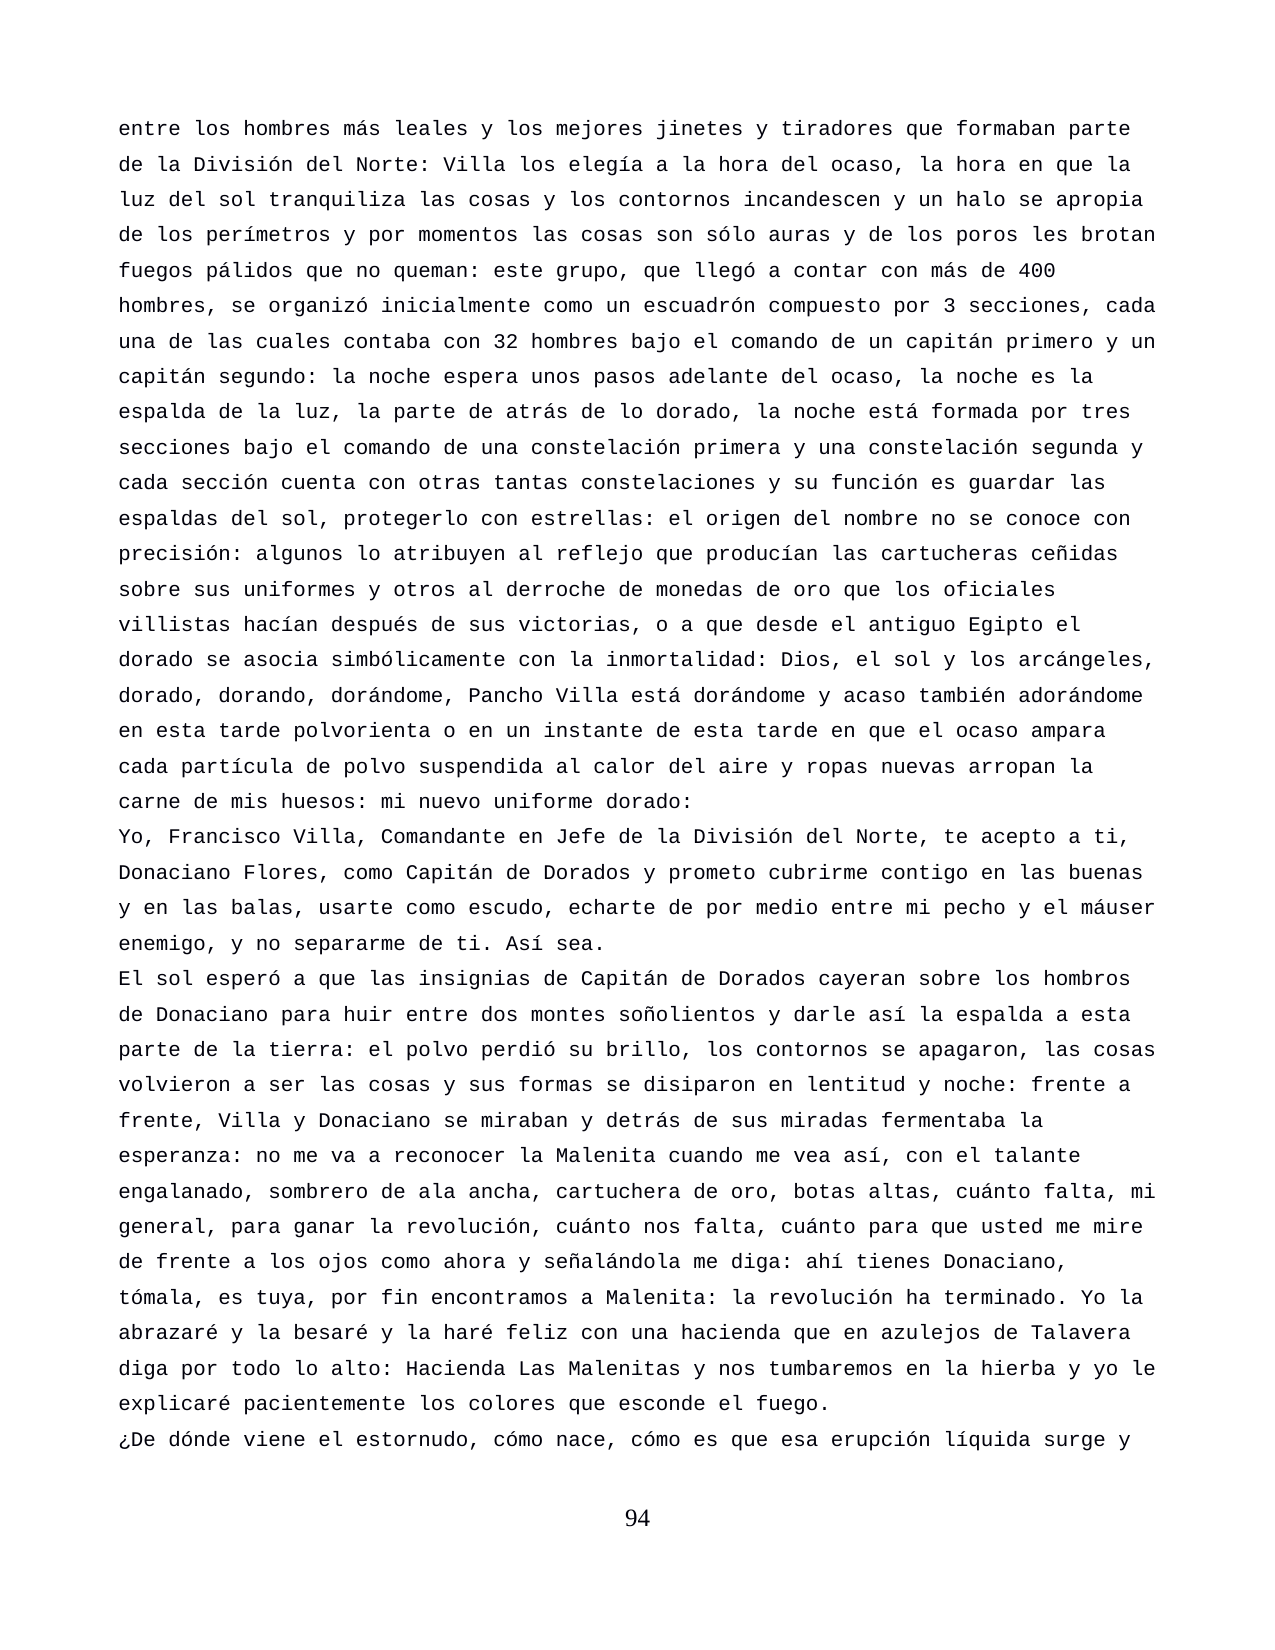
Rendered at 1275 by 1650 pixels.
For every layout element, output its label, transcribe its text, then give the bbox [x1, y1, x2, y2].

text El sol esperó a que las insignias de Capitán de Dorados cayeran sobre los hombros de Donaciano para huir entre dos montes soñolientos y darle así la espalda a esta parte de la tierra: el polvo perdió su brillo, los contornos se apagaron, las cosas volvieron a ser las cosas y sus formas se disiparon en lentitud y noche: frente a frente, Villa y Donaciano se miraban y detrás de sus miradas fermentaba la esperanza: no me va a reconocer la Malenita cuando me vea así, con el talante engalanado, sombrero de ala ancha, cartuchera de oro, botas altas, cuánto falta, mi general, para ganar la revolución, cuánto nos falta, cuánto para que usted me mire de frente a los ojos como ahora y señalándola me diga: ahí tienes Donaciano, tómala, es tuya, por fin encontramos a Malenita: la revolución ha terminado. Yo la abrazaré y la besaré y la haré feliz con una hacienda que en azulejos de Talavera diga por todo lo alto: Hacienda Las Malenitas y nos tumbaremos en la hierba y yo le explicaré pacientemente los colores que esconde el fuego. [118, 968, 1157, 1417]
text ¿De dónde viene el estornudo, cómo nace, cómo es que esa erupción líquida surge y [118, 1428, 1157, 1452]
text Yo, Francisco Villa, Comandante en Jefe de la División del Norte, te acepto a ti, Donaciano Flores, como Capitán de Dorados y prometo cubrirme contigo en las buenas y en las balas, usarte como escudo, echarte de por medio entre mi pecho y el máuser enemigo, y no separarme de ti. Así sea. [118, 826, 1157, 956]
text entre los hombres más leales y los mejores jinetes y tiradores que formaban parte de la División del Norte: Villa los elegía a la hora del ocaso, la hora en que la luz del sol tranquiliza las cosas y los contornos incandescen y un halo se apropia de los perímetros y por momentos las cosas son sólo auras y de los poros les brotan fuegos pálidos que no queman: este grupo, que llegó a contar con más de 400 hombres, se organizó inicialmente como un escuadrón compuesto por 3 secciones, cada una de las cuales contaba con 32 hombres bajo el comando de un capitán primero y un capitán segundo: la noche espera unos pasos adelante del ocaso, la noche es la espalda de la luz, la parte de atrás de lo dorado, la noche está formada por tres secciones bajo el comando de una constelación primera y una constelación segunda y cada sección cuenta con otras tantas constelaciones y su función es guardar las espaldas del sol, protegerlo con estrellas: el origen del nombre no se conoce con precisión: algunos lo atribuyen al reflejo que producían las cartucheras ceñidas sobre sus uniformes y otros al derroche de monedas de oro que los oficiales villistas hacían después de sus victorias, o a que desde el antiguo Egipto el dorado se asocia simbólicamente con la inmortalidad: Dios, el sol y los arcángeles, dorado, dorando, dorándome, Pancho Villa está dorándome y acaso también adorándome en esta tarde polvorienta o en un instante de esta tarde en que el ocaso ampara cada partícula de polvo suspendida al calor del aire y ropas nuevas arropan la carne de mis huesos: mi nuevo uniforme dorado: [118, 118, 1157, 815]
